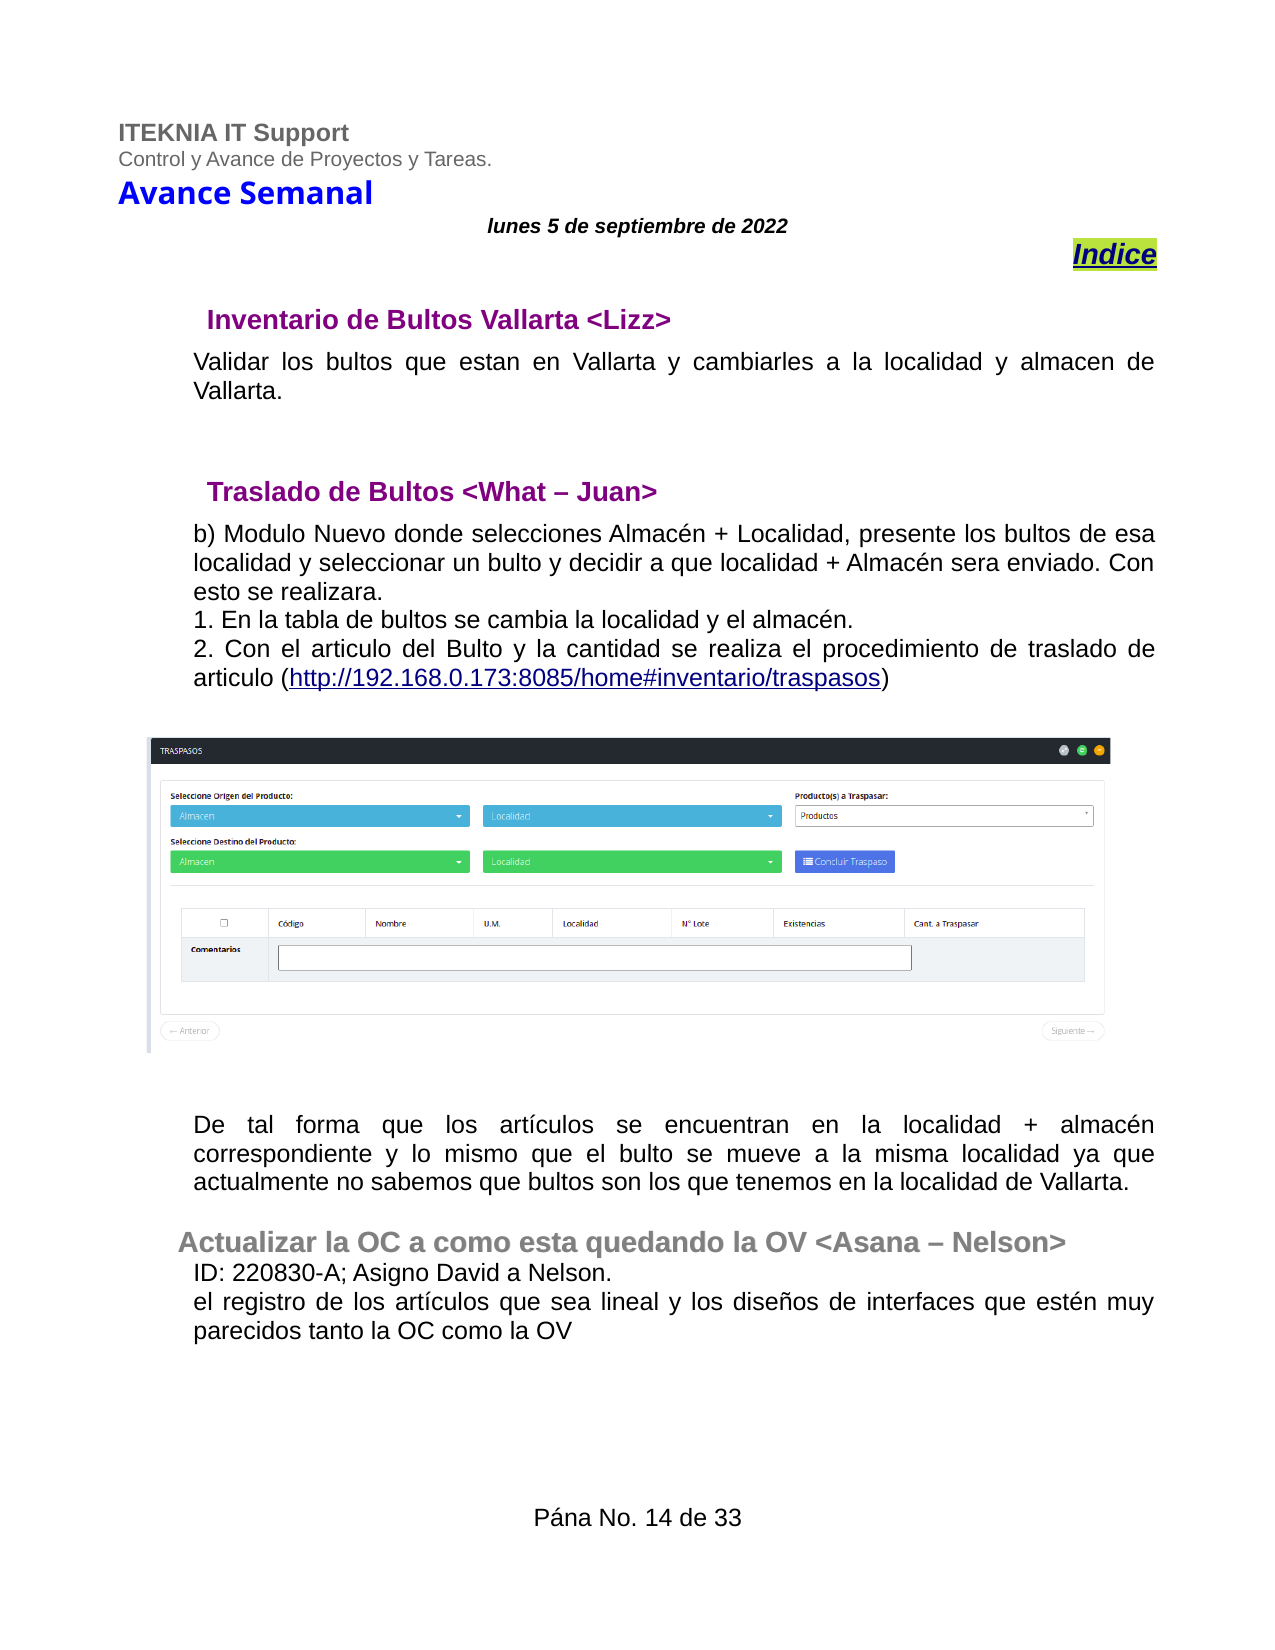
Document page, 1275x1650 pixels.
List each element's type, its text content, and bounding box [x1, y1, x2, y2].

subtitle Traslado de Bultos <What – Juan> [207, 475, 1157, 507]
text el registro de los artículos que sea lineal y los diseños de interfaces que estén muy parecidos tanto la OC como la OV [193, 1287, 1157, 1345]
text ID: 220830-A; Asigno David a Nelson. [193, 1258, 1157, 1287]
text De tal forma que los artículos se encuentran en la localidad + almacén correspondiente y lo mismo que el bulto se mueve a la misma localidad ya que actualmente no sabemos que bultos son los que tenemos en la localidad de Vallarta. [193, 1110, 1157, 1196]
picture [146, 737, 1111, 1053]
text 2. Con el articulo del Bulto y la cantidad se realiza el procedimiento de traslado de articulo (http://192.168.0.173:8085/home#inventario/traspasos) [193, 634, 1157, 692]
text 1. En la tabla de bultos se cambia la localidad y el almacén. [193, 606, 1157, 634]
text Validar los bultos que estan en Vallarta y cambiarles a la localidad y almacen de Vallarta. [193, 347, 1157, 405]
text b) Modulo Nuevo donde selecciones Almacén + Localidad, presente los bultos de esa localidad y seleccionar un bulto y decidir a que localidad + Almacén sera enviado. Con esto se realizara. [193, 519, 1157, 606]
subtitle Actualizar la OC a como esta quedando la OV <Asana – Nelson> [177, 1225, 1157, 1258]
subtitle Inventario de Bultos Vallarta <Lizz> [207, 303, 1157, 335]
